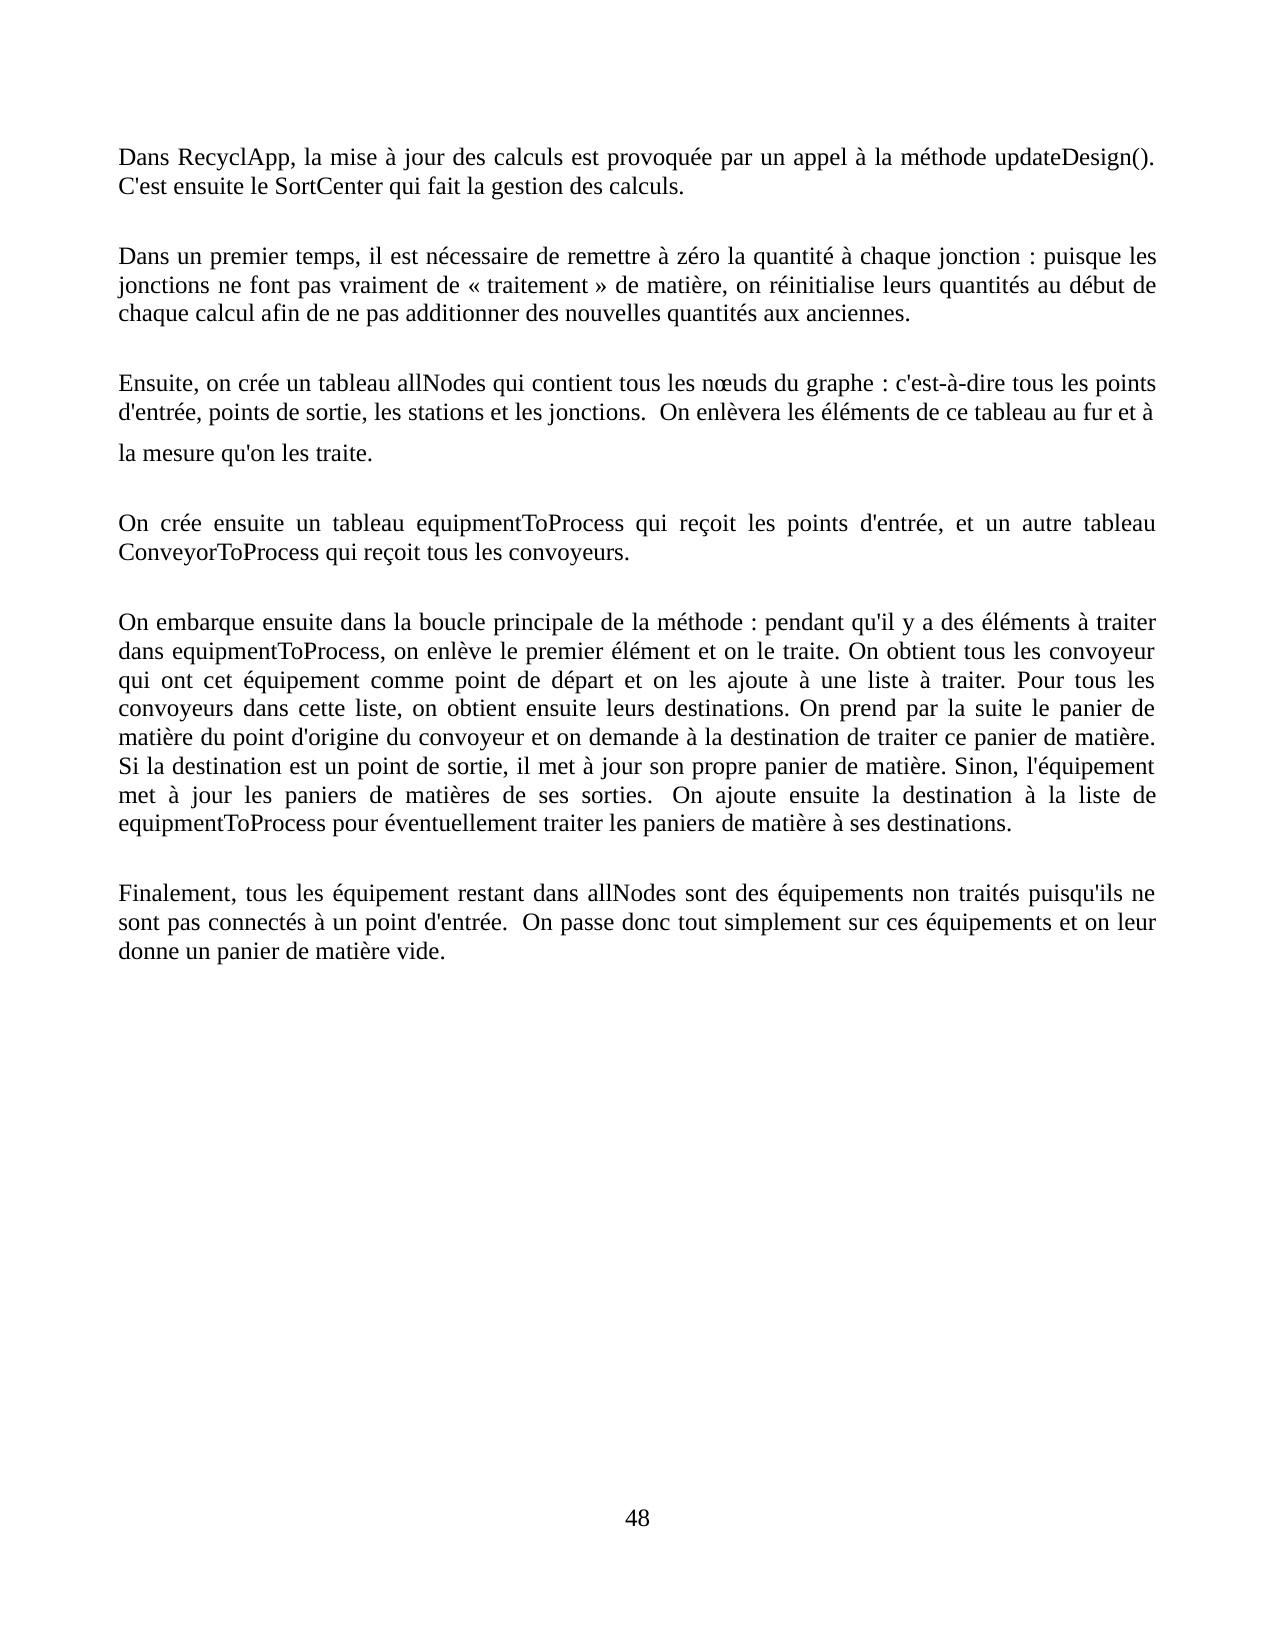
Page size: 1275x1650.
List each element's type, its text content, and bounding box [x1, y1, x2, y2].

text Finalement, tous les équipement restant dans allNodes sont des équipements non traités puisqu'ils ne sont pas connectés à un point d'entrée. On passe donc tout simplement sur ces équipements et on leur donne un panier de matière vide. [118, 850, 1157, 965]
text Dans un premier temps, il est nécessaire de remettre à zéro la quantité à chaque jonction : puisque les jonctions ne font pas vraiment de « traitement » de matière, on réinitialise leurs quantités au début de chaque calcul afin de ne pas additionner des nouvelles quantités aux anciennes. [118, 212, 1157, 327]
text Ensuite, on crée un tableau allNodes qui contient tous les nœuds du graphe : c'est-à-dire tous les points d'entrée, points de sortie, les stations et les jonctions. On enlèvera les éléments de ce tableau au fur et à [118, 340, 1157, 426]
text On crée ensuite un tableau equipmentToProcess qui reçoit les points d'entrée, et un autre tableau ConveyorToProcess qui reçoit tous les convoyeurs. [118, 480, 1157, 566]
text la mesure qu'on les traite. [118, 438, 1157, 467]
text Dans RecyclApp, la mise à jour des calculs est provoquée par un appel à la méthode updateDesign(). C'est ensuite le SortCenter qui fait la gestion des calculs. [118, 118, 1157, 200]
text On embarque ensuite dans la boucle principale de la méthode : pendant qu'il y a des éléments à traiter dans equipmentToProcess, on enlève le premier élément et on le traite. On obtient tous les convoyeur qui ont cet équipement comme point de départ et on les ajoute à une liste à traiter. Pour tous les convoyeurs dans cette liste, on obtient ensuite leurs destinations. On prend par la suite le panier de matière du point d'origine du convoyeur et on demande à la destination de traiter ce panier de matière. Si la destination est un point de sortie, il met à jour son propre panier de matière. Sinon, l'équipement met à jour les paniers de matières de ses sorties. On ajoute ensuite la destination à la liste de equipmentToProcess pour éventuellement traiter les paniers de matière à ses destinations. [118, 578, 1157, 837]
